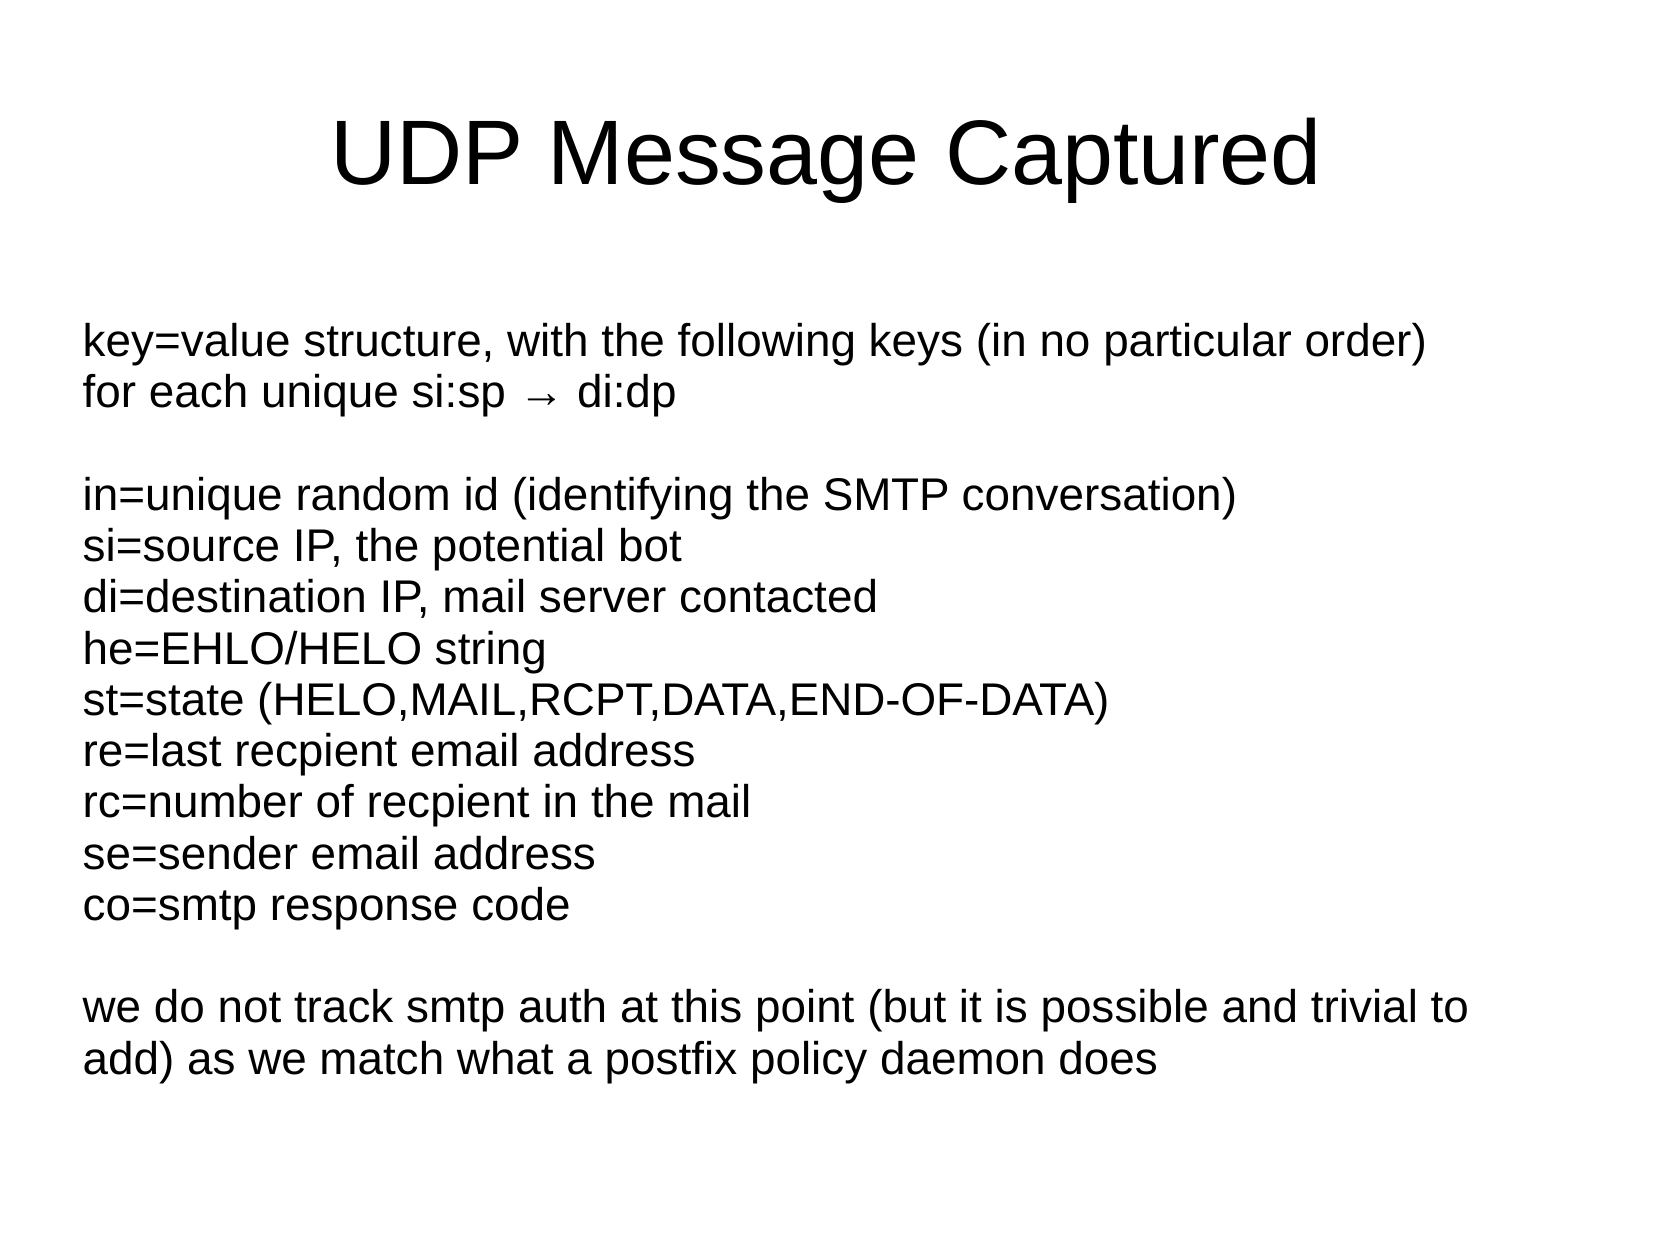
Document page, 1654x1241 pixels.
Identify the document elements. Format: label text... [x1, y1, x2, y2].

subtitle key=value structure, with the following keys (in no particular order) for each unique si:sp → di:dp in=unique random id (identifying the SMTP conversation) si=source IP, the potential bot di=destination IP, mail server contacted he=EHLO/HELO string st=state (HELO,MAIL,RCPT,DATA,END-OF-DATA) re=last recpient email address rc=number of recpient in the mail se=sender email address co=smtp response code we do not track smtp auth at this point (but it is possible and trivial to add) as we match what a postfix policy daemon does [82, 290, 1571, 1109]
title UDP Message Captured [82, 49, 1571, 257]
